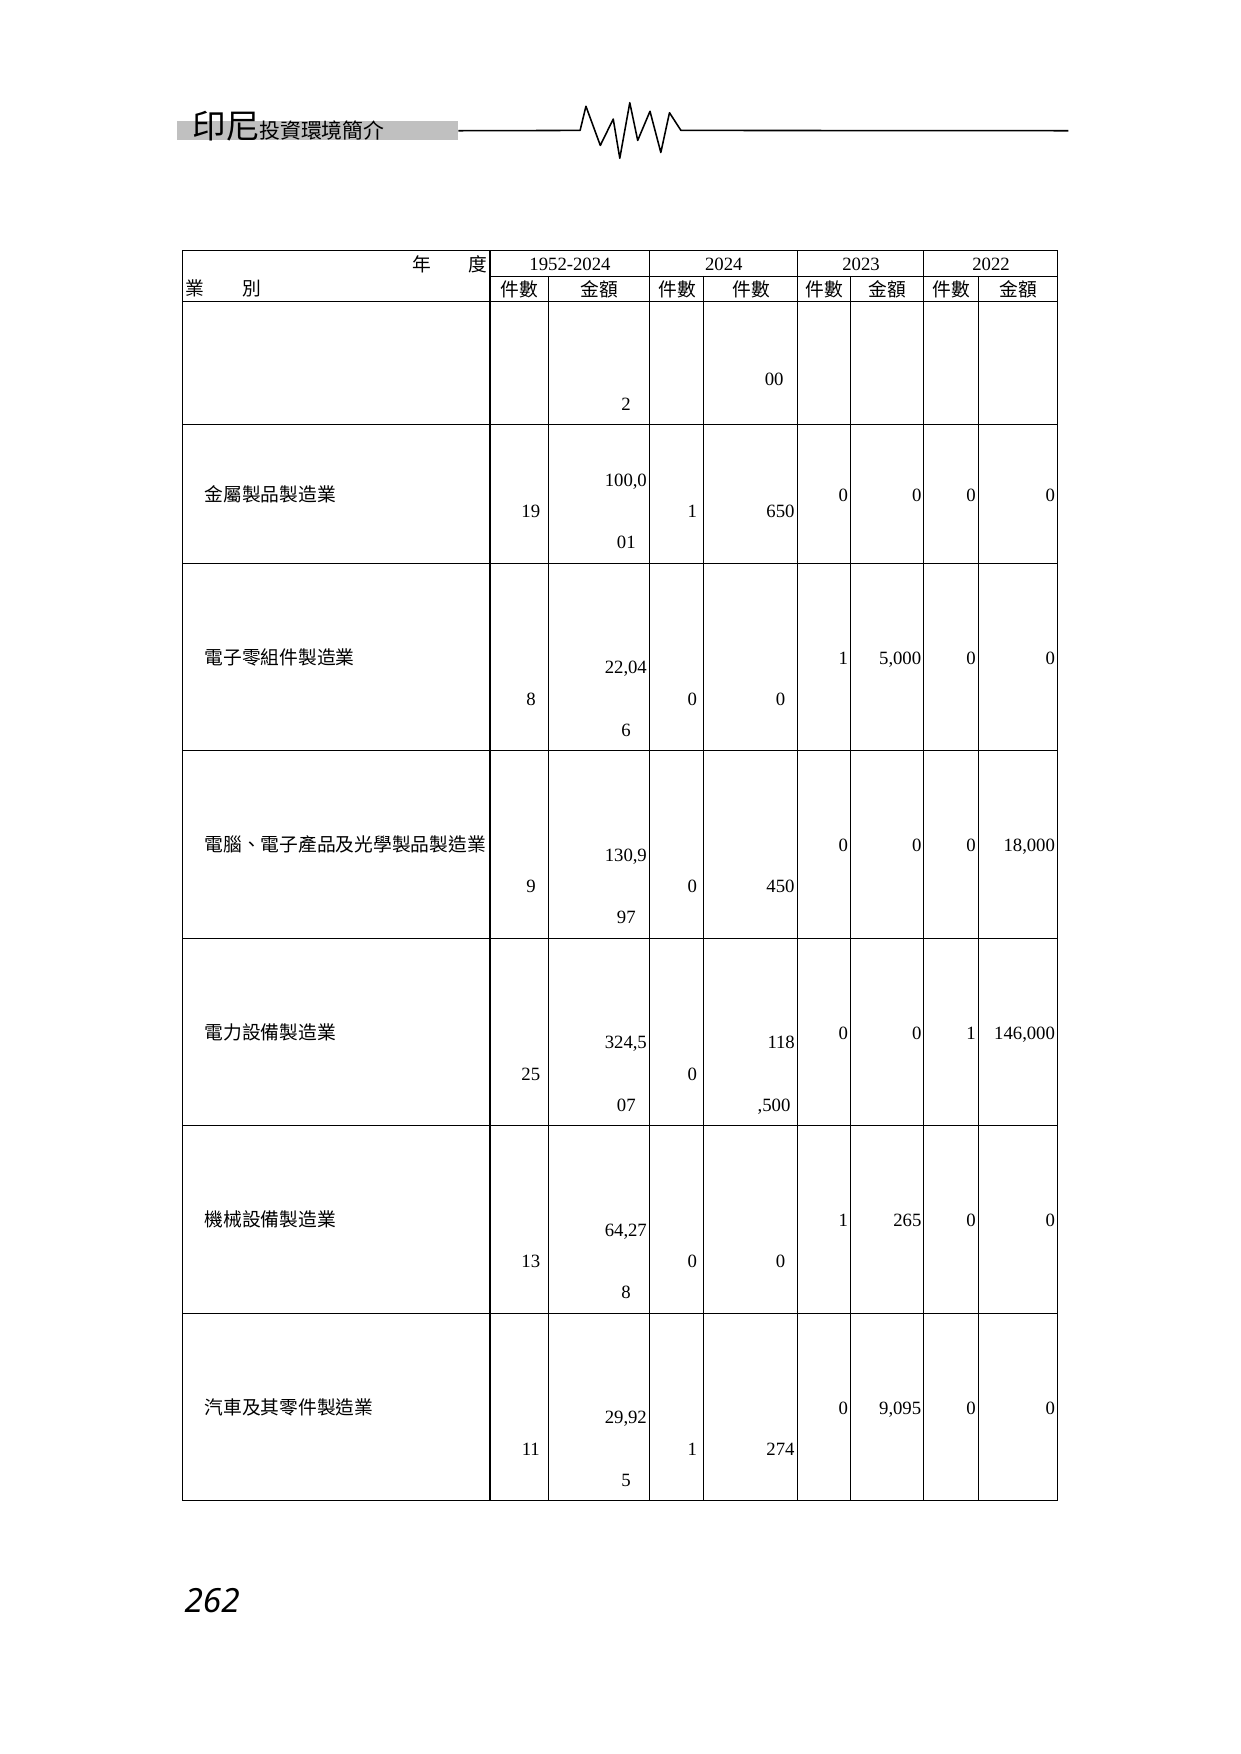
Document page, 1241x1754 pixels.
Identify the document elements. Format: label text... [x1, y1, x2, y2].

table_cell 0 [851, 751, 923, 938]
table_cell 0 [704, 564, 797, 750]
table_cell 1 [650, 1314, 703, 1500]
table_cell 0 [650, 1126, 703, 1313]
table_cell [979, 302, 1057, 424]
table_header 年 度 業 別 [183, 251, 489, 301]
table_cell 電力設備製造業 [183, 939, 489, 1125]
table_cell [924, 302, 978, 424]
table_cell 0 [979, 564, 1057, 750]
table_cell 0 [924, 425, 978, 563]
table_cell 金額 [851, 277, 923, 301]
table_cell 電腦、電子產品及光學製品製造業 [183, 751, 489, 938]
table_cell 1 [650, 425, 703, 563]
table_cell 0 [798, 751, 850, 938]
table_cell 64,278 [549, 1126, 649, 1313]
table_cell 0 [979, 1314, 1057, 1500]
table_cell 19 [491, 425, 548, 563]
table_cell 0 [650, 751, 703, 938]
table_cell 9,095 [851, 1314, 923, 1500]
table_cell 11 [491, 1314, 548, 1500]
table_cell 1 [798, 564, 850, 750]
table_header 2022 [924, 251, 1057, 276]
table_cell 00 [704, 302, 797, 424]
table_cell 0 [798, 1314, 850, 1500]
table_cell 件數 [491, 277, 548, 301]
table_cell 金額 [979, 277, 1057, 301]
table_cell 汽車及其零件製造業 [183, 1314, 489, 1500]
table_cell 118,500 [704, 939, 797, 1125]
table_cell 件數 [924, 277, 978, 301]
table_cell 0 [851, 425, 923, 563]
table_cell 0 [979, 425, 1057, 563]
table_cell 件數 [650, 277, 703, 301]
table_cell 25 [491, 939, 548, 1125]
table_cell 0 [650, 939, 703, 1125]
table_cell 0 [704, 1126, 797, 1313]
table_cell 450 [704, 751, 797, 938]
table_cell 29,925 [549, 1314, 649, 1500]
table_cell 0 [924, 564, 978, 750]
table_cell 0 [979, 1126, 1057, 1313]
table_cell 146,000 [979, 939, 1057, 1125]
table_cell 0 [924, 751, 978, 938]
table_cell 1 [924, 939, 978, 1125]
table_header 1952-2024 [491, 251, 649, 276]
table_cell 1 [798, 1126, 850, 1313]
table_cell 274 [704, 1314, 797, 1500]
table_header 2023 [798, 251, 923, 276]
table_cell 18,000 [979, 751, 1057, 938]
table_cell 件數 [704, 277, 797, 301]
table_cell 650 [704, 425, 797, 563]
table_cell 電子零組件製造業 [183, 564, 489, 750]
table_cell 13 [491, 1126, 548, 1313]
table_cell 22,046 [549, 564, 649, 750]
table_cell 0 [798, 939, 850, 1125]
table_cell 0 [851, 939, 923, 1125]
table_cell 8 [491, 564, 548, 750]
table_cell 265 [851, 1126, 923, 1313]
table_cell 5,000 [851, 564, 923, 750]
table_cell 2 [549, 302, 649, 424]
table_cell [798, 302, 850, 424]
table_cell 金屬製品製造業 [183, 425, 489, 563]
table_cell 100,001 [549, 425, 649, 563]
table_cell 機械設備製造業 [183, 1126, 489, 1313]
table_cell [650, 302, 703, 424]
table_cell 0 [650, 564, 703, 750]
table_cell 0 [798, 425, 850, 563]
table_cell [491, 302, 548, 424]
table_cell 9 [491, 751, 548, 938]
table_cell 件數 [798, 277, 850, 301]
table_cell 0 [924, 1126, 978, 1313]
table_header 2024 [650, 251, 797, 276]
table_cell [851, 302, 923, 424]
table_cell 金額 [549, 277, 649, 301]
table_cell [183, 302, 489, 424]
table_cell 0 [924, 1314, 978, 1500]
table_cell 324,507 [549, 939, 649, 1125]
table_cell 130,997 [549, 751, 649, 938]
